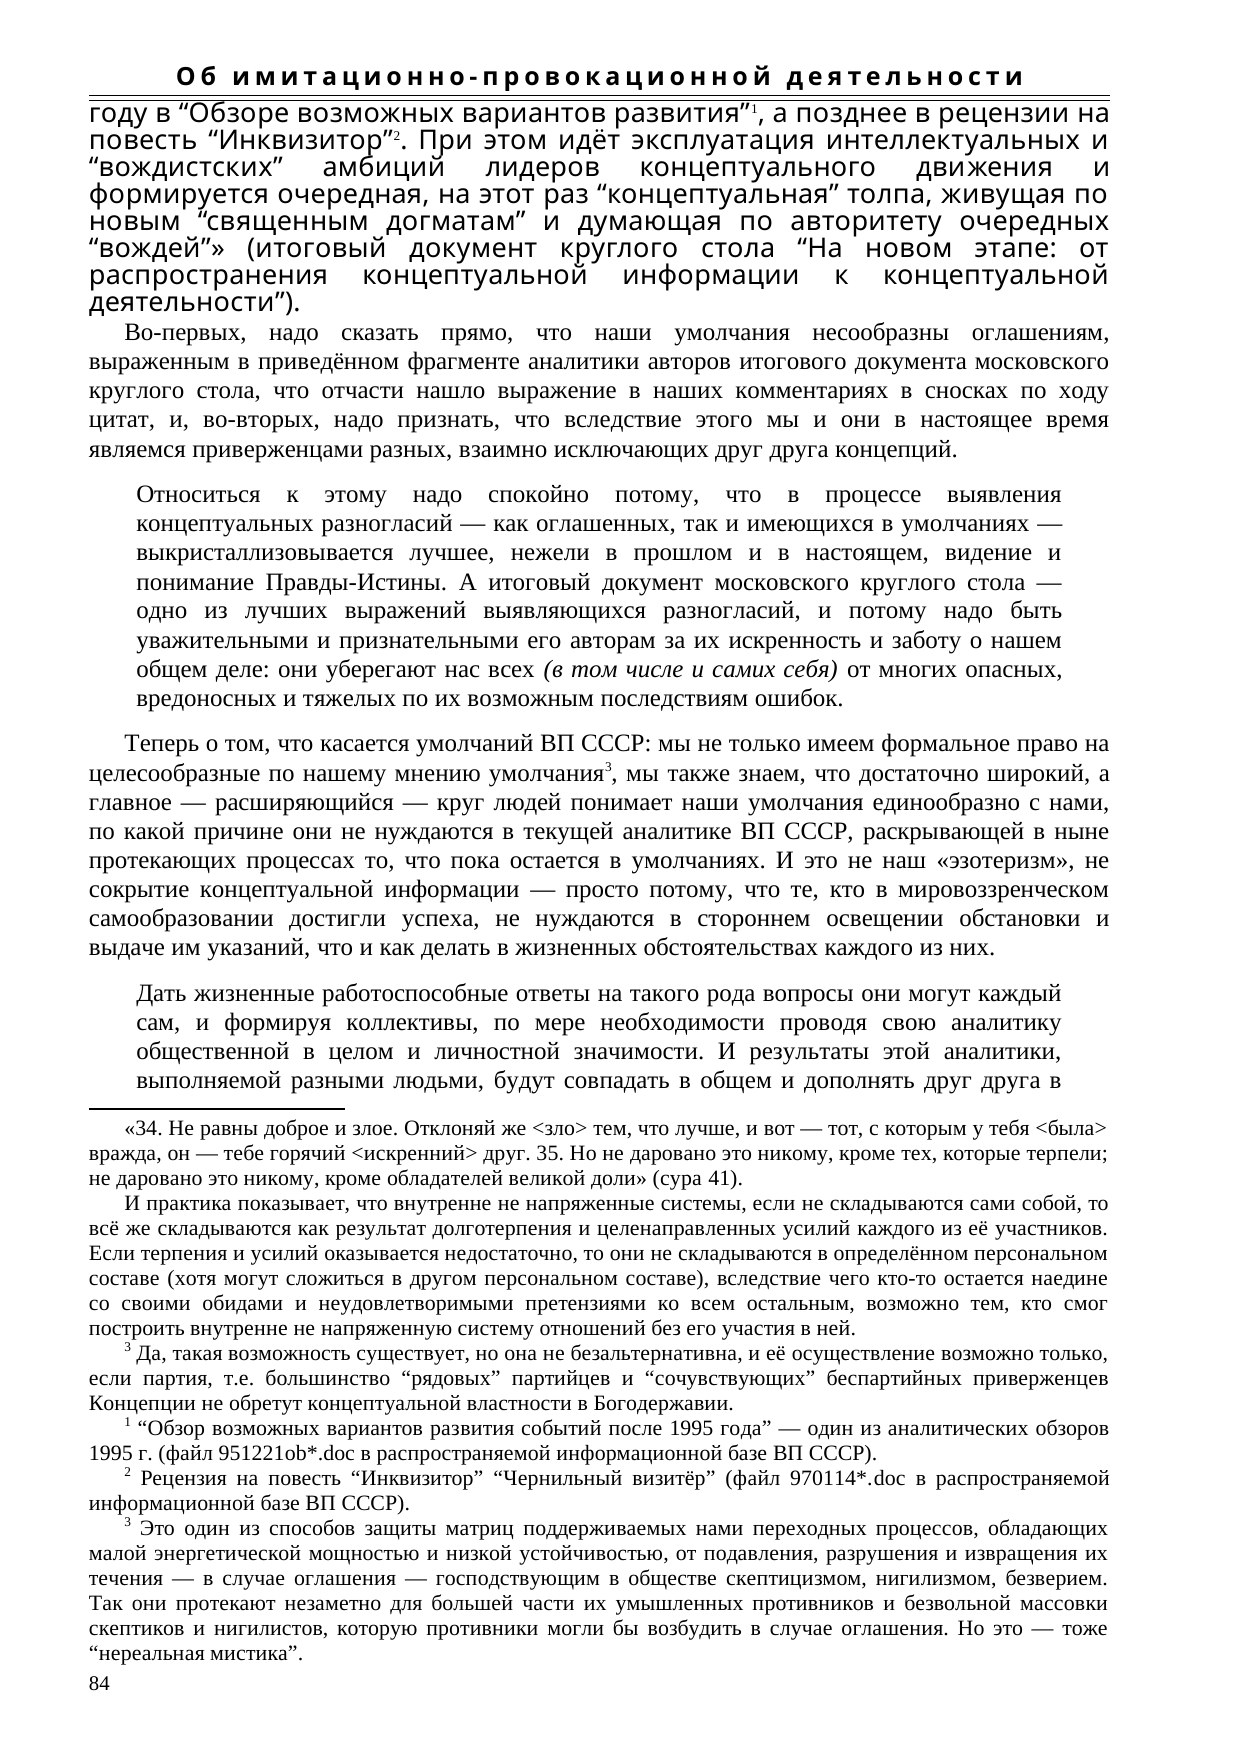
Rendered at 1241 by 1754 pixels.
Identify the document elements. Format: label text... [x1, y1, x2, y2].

text Рецензия на повесть “Инквизитор” “Чернильный визитёр” (файл 970114*.doc в распространяемой информационной базе ВП СССР). [89, 1465, 1110, 1515]
text Да, такая возможность существует, но она не безальтернативна, и её осуществление возможно только, если партия, т.е. большинство “рядовых” партийцев и “сочувствующих” беспартийных приверженцев Концепции не обретут концептуальной властности в Богодержавии. [89, 1340, 1110, 1415]
text году в “Об­зо­ре возможных вариантов развития”, а позднее в рецензии на повесть “Инквизитор”. При этом идёт эксплуатация интеллектуальных и “вождистских” амбиций лидеров концептуального дви­жения и формируется очередная, на этот раз “концептуальная” толпа, живущая по новым “священ­ным дог­ма­там” и думающая по авторитету очередных “вождей”» (итоговый документ круглого стола “На новом этапе: от распространения концептуальной информации к концептуальной деятельности”). [89, 101, 1110, 317]
text Во-первых, надо сказать прямо, что наши умолчания несообразны оглашениям, выраженным в приведённом фрагменте аналитики авторов итогового документа московского круглого стола, что отчасти нашло выражение в наших комментариях в сносках по ходу цитат, и, во-вторых, надо признать, что вследствие этого мы и они в настоящее время являемся приверженцами разных, взаимно исключающих друг друга концепций. [89, 317, 1110, 462]
text Дать жизненные работоспособные ответы на такого рода вопросы они могут каждый сам, и формируя коллективы, по мере необходимости проводя свою аналитику общественной в целом и личностной значимости. И результаты этой аналитики, выполняемой разными людьми, будут совпадать в общем и дополнять друг друга в [136, 977, 1063, 1094]
list «34. Не равны доброе и злое. Отклоняй же <зло> тем, что лучше, и вот — тот, с которым у тебя <была> вражда, он — тебе горячий <искренний> друг. 35. Но не даровано это никому, кроме тех, которые терпели; не даровано это никому, кроме обладателей великой доли» (сура 41). [89, 1115, 1110, 1190]
text Теперь о том, что касается умолчаний ВП СССР: мы не только имеем формальное право на целесообразные по нашему мнению умолчания, мы также знаем, что достаточно широкий, а главное — расширяющийся — круг людей понимает наши умолчания единообразно с нами, по какой причине они не нуждаются в текущей аналитике ВП СССР, раскрывающей в ныне протекающих процессах то, что пока остается в умолчаниях. И это не наш «эзотеризм», не сокрытие концептуальной информации — просто потому, что те, кто в мировоззренческом самообразовании достигли успеха, не нуждаются в стороннем освещении обстановки и выдаче им указаний, что и как делать в жизненных обстоятельствах каждого из них. [89, 728, 1110, 961]
text Относиться к этому надо спокойно потому, что в процессе выявления концептуальных разногласий — как оглашенных, так и имеющихся в умолчаниях — выкристаллизовывается лучшее, нежели в прошлом и в настоящем, видение и понимание Правды-Истины. А итоговый документ московского круглого стола — одно из лучших выражений выявляющихся разногласий, и потому надо быть уважительными и признательными его авторам за их искренность и заботу о нашем общем деле: они уберегают нас всех (в том числе и самих себя) от многих опасных, вредоносных и тяжелых по их возможным последствиям ошибок. [136, 479, 1063, 712]
text “Обзор возможных вариантов раз­ви­тия со­бы­тий после 1995 го­да” — один из аналитических обзоров 1995 г. (файл 951221ob*.doc в распространяемой информационной базе ВП СССР). [89, 1415, 1110, 1465]
list И практика показывает, что внутренне не напряженные системы, если не складываются сами собой, то всё же складываются как результат долготерпения и целенаправленных усилий каждого из её участников. Если терпения и усилий оказывается недостаточно, то они не складываются в определённом персональном составе (хотя могут сложиться в другом персональном составе), вследствие чего кто-то остается наедине со своими обидами и неудовлетворимыми претензиями ко всем остальным, возможно тем, кто смог построить внутренне не напряженную систему отношений без его участия в ней. [89, 1190, 1110, 1340]
text Это один из способов защиты матриц поддерживаемых нами переходных процессов, обладающих малой энергетической мощностью и низкой устойчивостью, от подавления, разрушения и извращения их течения — в случае оглашения — господствующим в обществе скептицизмом, нигилизмом, безверием. Так они протекают незаметно для большей части их умышленных противников и безвольной массовки скептиков и нигилистов, которую противники могли бы возбудить в случае оглашения. Но это — тоже “нереальная мистика”. [89, 1515, 1110, 1665]
